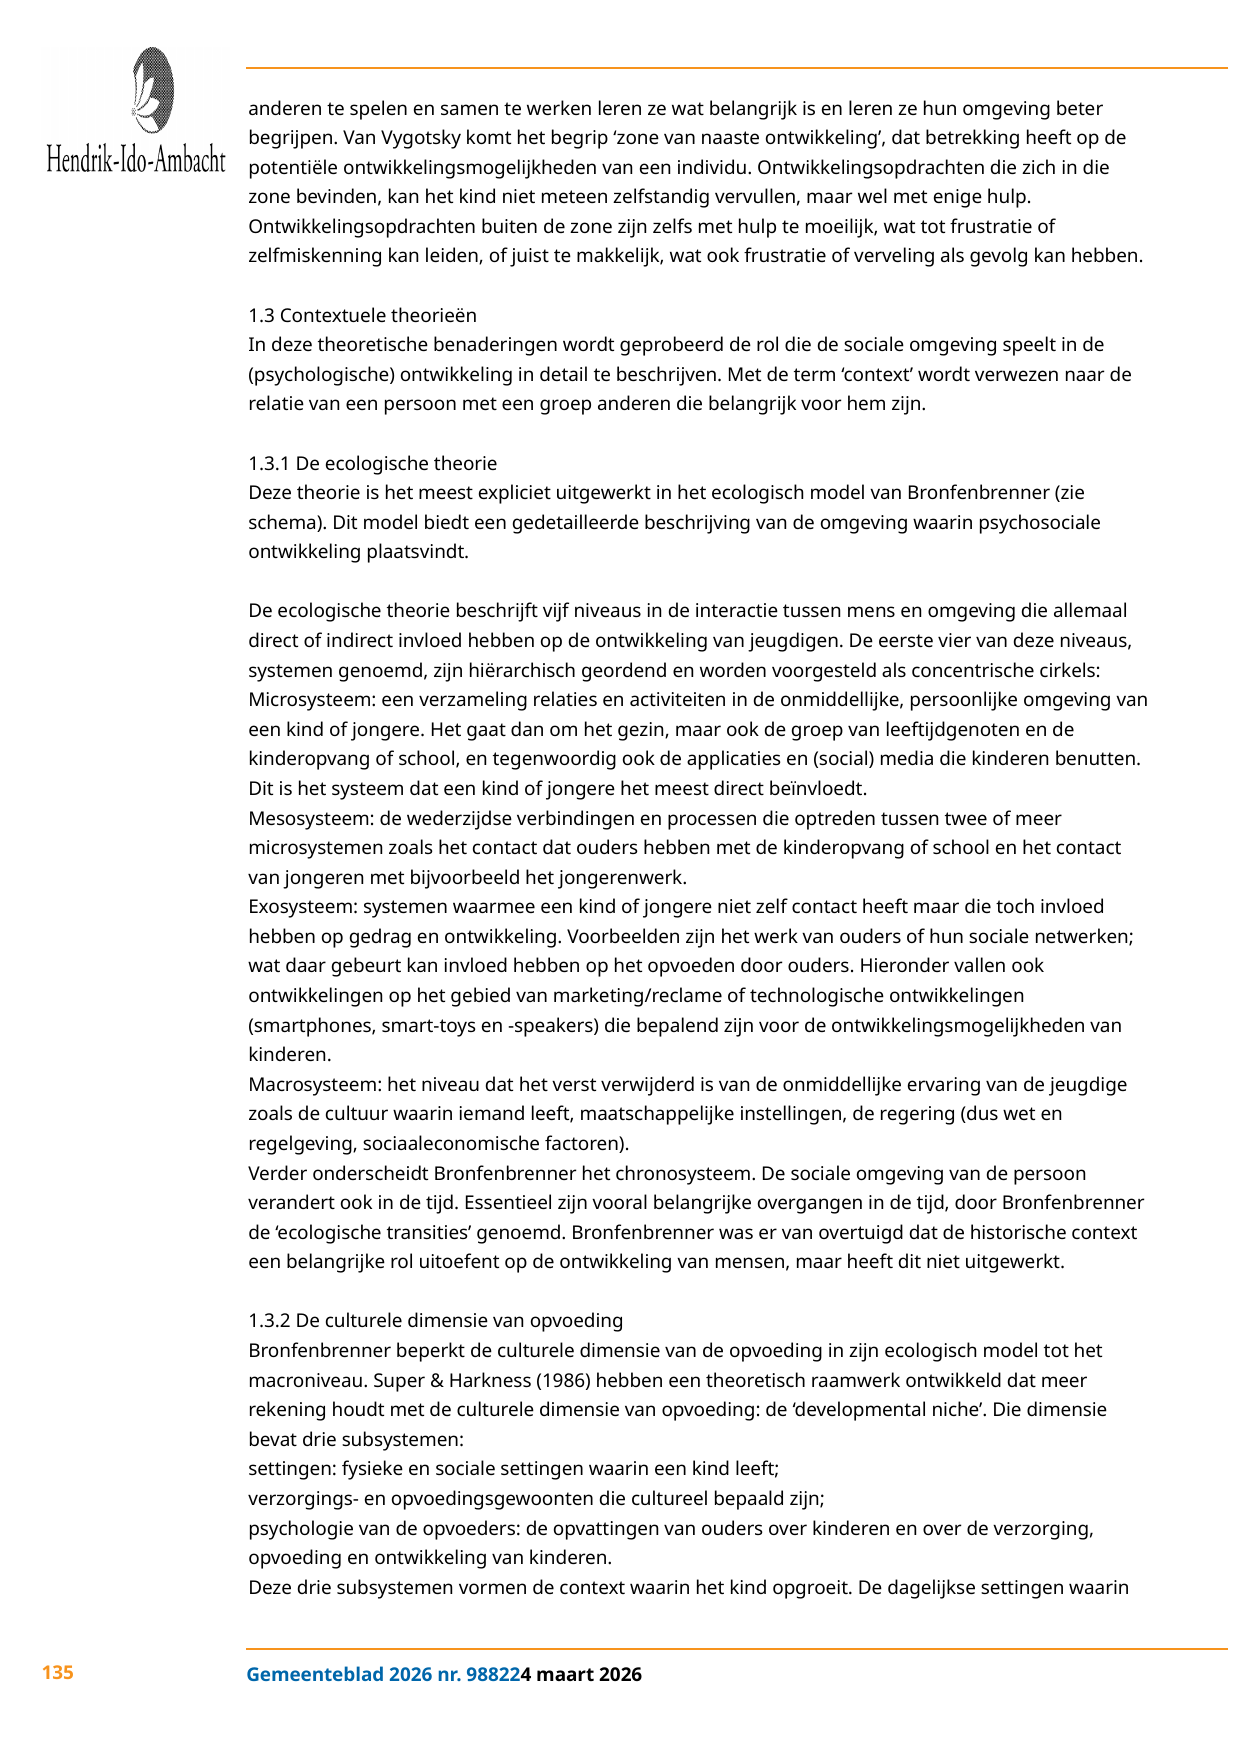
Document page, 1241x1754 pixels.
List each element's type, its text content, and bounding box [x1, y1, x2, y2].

text Exosysteem: systemen waarmee een kind of jongere niet zelf contact heeft maar die toch invloed hebben op gedrag en ontwikkeling. Voorbeelden zijn het werk van ouders of hun sociale netwerken; wat daar gebeurt kan invloed hebben op het opvoeden door ouders. Hieronder vallen ook ontwikkelingen op het gebied van marketing/reclame of technologische ontwikkelingen (smartphones, smart-toys en -speakers) die bepalend zijn voor de ontwikkelingsmogelijkheden van kinderen. [248, 893, 1152, 1067]
text Microsysteem: een verzameling relaties en activiteiten in de onmiddellijke, persoonlijke omgeving van een kind of jongere. Het gaat dan om het gezin, maar ook de groep van leeftijdgenoten en de kinderopvang of school, en tegenwoordig ook de applicaties en (social) media die kinderen benutten. Dit is het systeem dat een kind of jongere het meest direct beïnvloedt. [248, 686, 1152, 801]
text De ecologische theorie beschrijft vijf niveaus in de interactie tussen mens en omgeving die allemaal direct of indirect invloed hebben op de ontwikkeling van jeugdigen. De eerste vier van deze niveaus, systemen genoemd, zijn hiërarchisch geordend en worden voorgesteld als concentrische cirkels: [248, 598, 1152, 683]
text Bronfenbrenner beperkt de culturele dimensie van de opvoeding in zijn ecologisch model tot het macroniveau. Super & Harkness (1986) hebben een theoretisch raamwerk ontwikkeld dat meer rekening houdt met de culturele dimensie van opvoeding: de ‘developmental niche’. Die dimensie bevat drie subsystemen: [248, 1337, 1152, 1452]
text 1.3.1 De ecologische theorie [248, 450, 1152, 476]
text settingen: fysieke en sociale settingen waarin een kind leeft; [248, 1456, 1152, 1481]
text Verder onderscheidt Bronfenbrenner het chronosysteem. De sociale omgeving van de persoon verandert ook in de tijd. Essentieel zijn vooral belangrijke overgangen in de tijd, door Bronfenbrenner de ‘ecologische transities’ genoemd. Bronfenbrenner was er van overtuigd dat de historische context een belangrijke rol uitoefent op de ontwikkeling van mensen, maar heeft dit niet uitgewerkt. [248, 1160, 1152, 1274]
text Macrosysteem: het niveau dat het verst verwijderd is van de onmiddellijke ervaring van de jeugdige zoals de cultuur waarin iemand leeft, maatschappelijke instellingen, de regering (dus wet en regelgeving, sociaaleconomische factoren). [248, 1071, 1152, 1156]
text Deze drie subsystemen vormen de context waarin het kind opgroeit. De dagelijkse settingen waarin [248, 1574, 1152, 1600]
text In deze theoretische benaderingen wordt geprobeerd de rol die de sociale omgeving speelt in de (psychologische) ontwikkeling in detail te beschrijven. Met de term ‘context’ wordt verwezen naar de relatie van een persoon met een groep anderen die belangrijk voor hem zijn. [248, 331, 1152, 416]
text 1.3.2 De culturele dimensie van opvoeding [248, 1308, 1152, 1333]
text verzorgings- en opvoedingsgewoonten die cultureel bepaald zijn; [248, 1485, 1152, 1511]
text psychologie van de opvoeders: de opvattingen van ouders over kinderen en over de verzorging, opvoeding en ontwikkeling van kinderen. [248, 1515, 1152, 1570]
text 1.3 Contextuele theorieën [248, 302, 1152, 328]
text Mesosysteem: de wederzijdse verbindingen en processen die optreden tussen twee of meer microsystemen zoals het contact dat ouders hebben met de kinderopvang of school en het contact van jongeren met bijvoorbeeld het jongerenwerk. [248, 805, 1152, 890]
text anderen te spelen en samen te werken leren ze wat belangrijk is en leren ze hun omgeving beter begrijpen. Van Vygotsky komt het begrip ‘zone van naaste ontwikkeling’, dat betrekking heeft op de potentiële ontwikkelingsmogelijkheden van een individu. Ontwikkelingsopdrachten die zich in die zone bevinden, kan het kind niet meteen zelfstandig vervullen, maar wel met enige hulp. Ontwikkelingsopdrachten buiten de zone zijn zelfs met hulp te moeilijk, wat tot frustratie of zelfmiskenning kan leiden, of juist te makkelijk, wat ook frustratie of verveling als gevolg kan hebben. [248, 95, 1152, 268]
picture [41, 47, 231, 172]
text Deze theorie is het meest expliciet uitgewerkt in het ecologisch model van Bronfenbrenner (zie schema). Dit model biedt een gedetailleerde beschrijving van de omgeving waarin psychosociale ontwikkeling plaatsvindt. [248, 479, 1152, 564]
